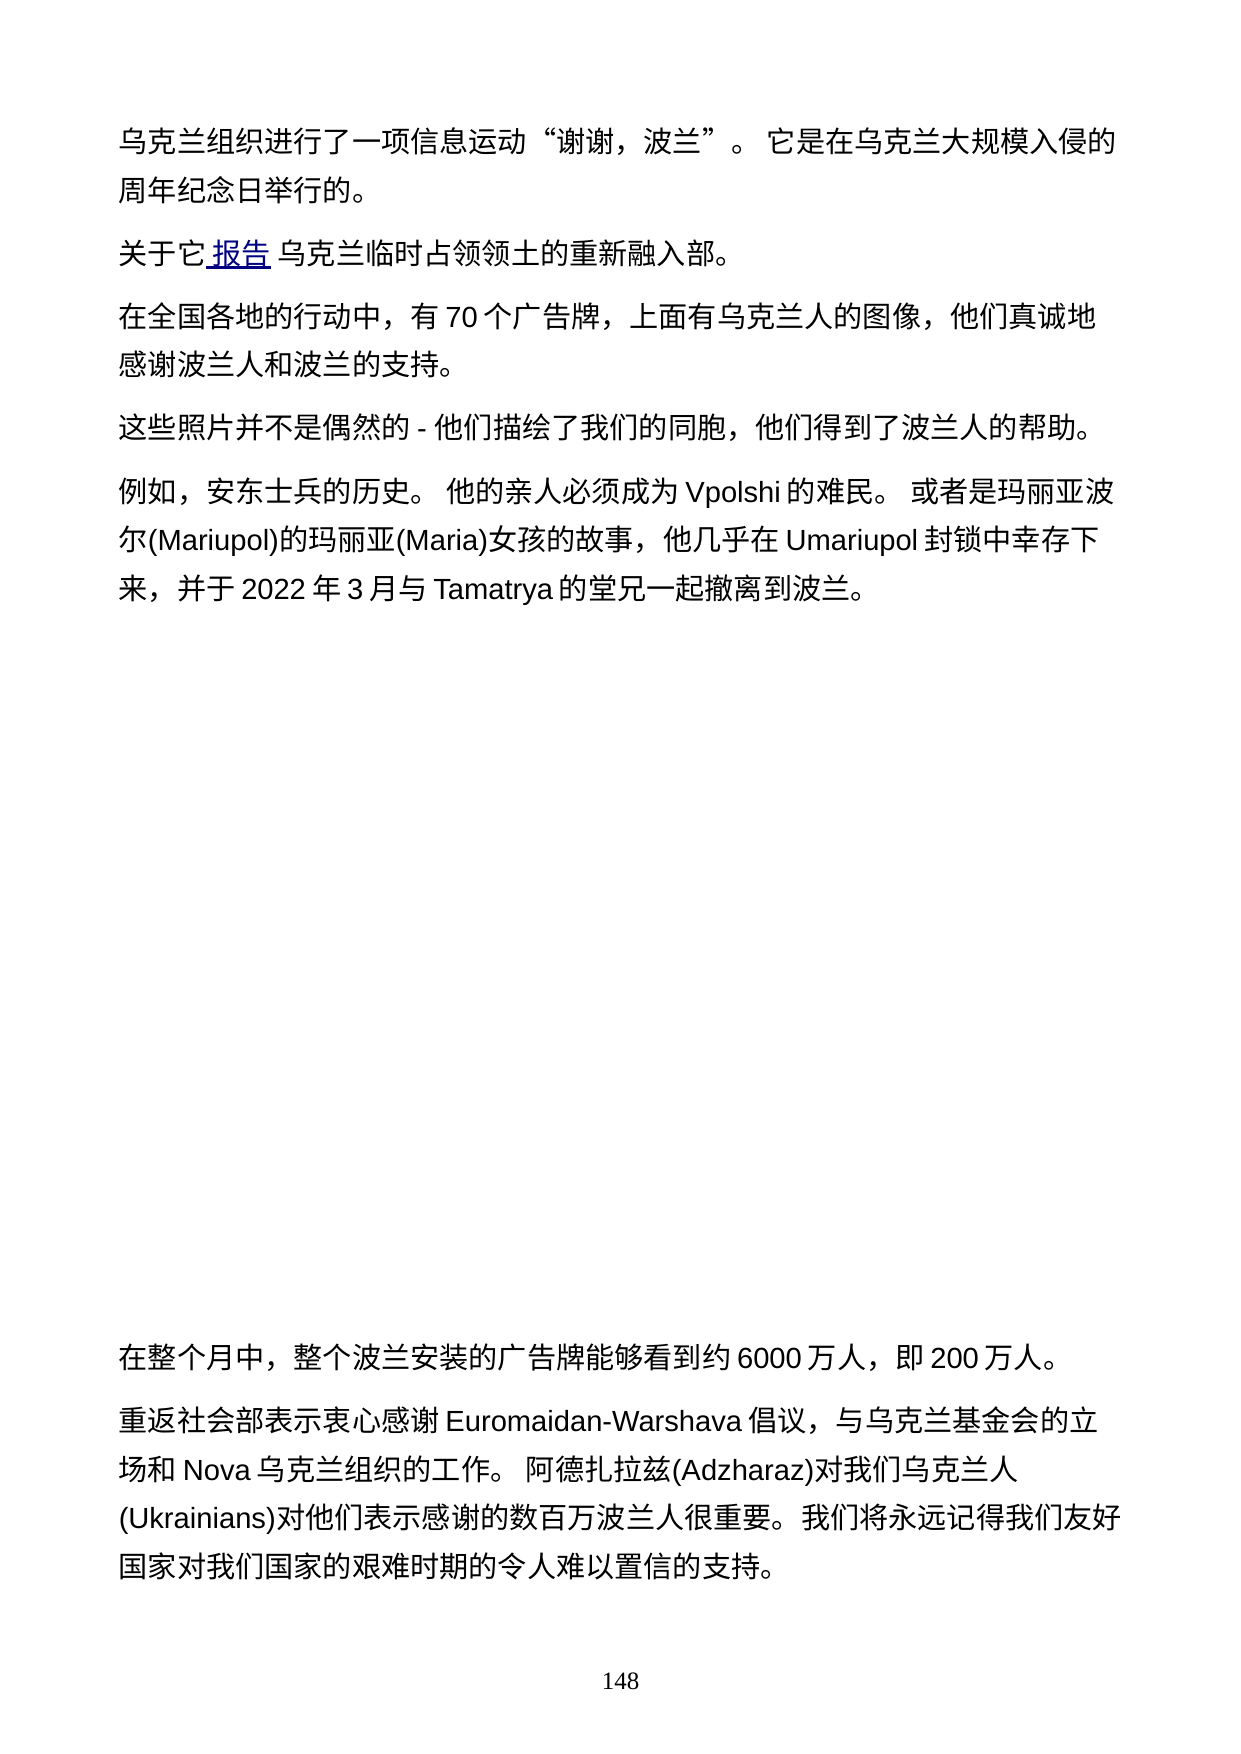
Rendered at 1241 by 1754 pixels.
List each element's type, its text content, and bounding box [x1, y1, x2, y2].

text 重返社会部表示衷心感谢Euromaidan-Warshava倡议，与乌克兰基金会的立场和Nova乌克兰组织的工作。 阿德扎拉兹(Adzharaz)对我们乌克兰人(Ukrainians)对他们表示感谢的数百万波兰人很重要。我们将永远记得我们友好国家对我们国家的艰难时期的令人难以置信的支持。 [118, 1398, 1122, 1586]
text 乌克兰组织进行了一项信息运动“谢谢，波兰”。 它是在乌克兰大规模入侵的周年纪念日举行的。 [118, 118, 1122, 209]
text 例如，安东士兵的历史。 他的亲人必须成为Vpolshi的难民。 或者是玛丽亚波尔(Mariupol)的玛丽亚(Maria)女孩的故事，他几乎在Umariupol封锁中幸存下来，并于2022年3月与Tamatrya的堂兄一起撤离到波兰。 [118, 468, 1122, 607]
text 在全国各地的行动中，有70个广告牌，上面有乌克兰人的图像，他们真诚地感谢波兰人和波兰的支持。 [118, 293, 1122, 384]
text 在整个月中，整个波兰安装的广告牌能够看到约6000万人，即200万人。 [118, 628, 1122, 1377]
text 关于它 报告 乌克兰临时占领领土的重新融入部。 [118, 230, 1122, 272]
text 这些照片并不是偶然的 - 他们描绘了我们的同胞，他们得到了波兰人的帮助。 [118, 405, 1122, 447]
